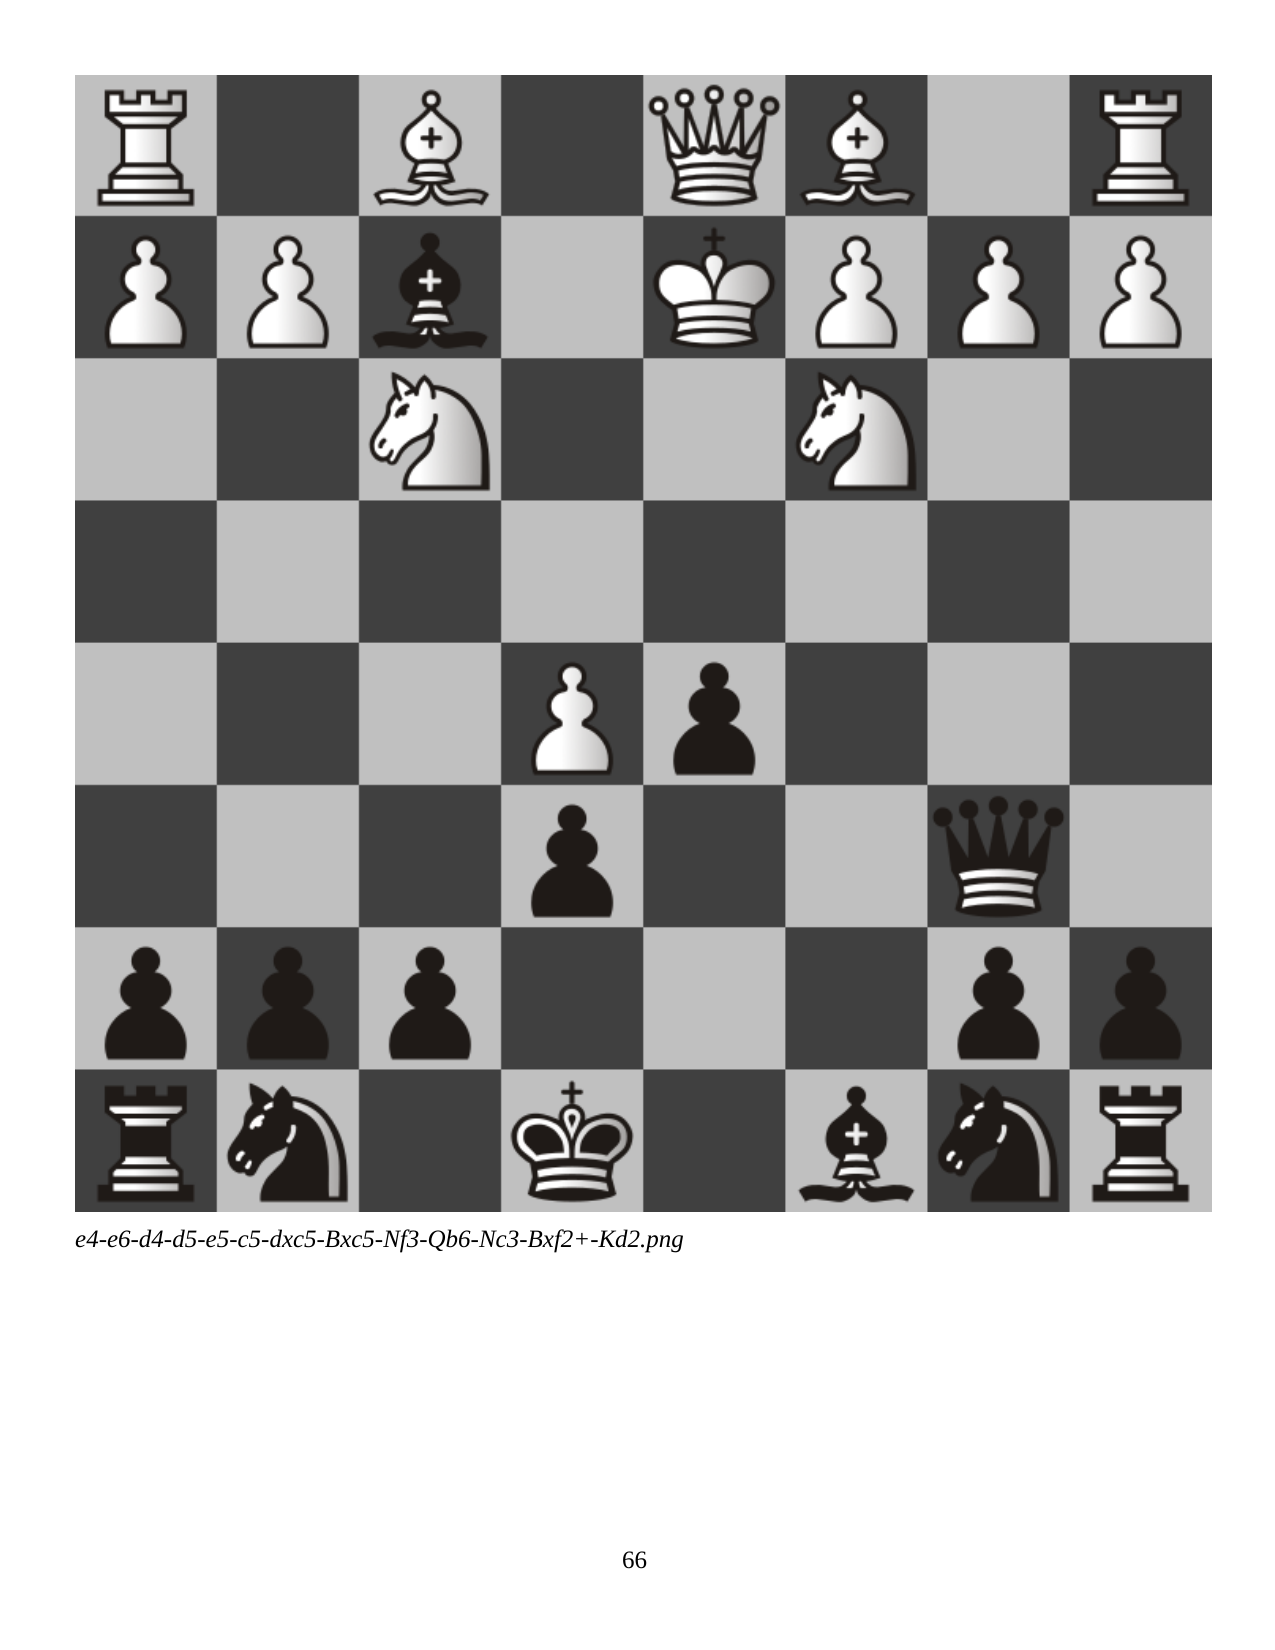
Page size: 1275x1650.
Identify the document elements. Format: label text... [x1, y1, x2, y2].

picture [75, 75, 1212, 1212]
text e4-e6-d4-d5-e5-c5-dxc5-Bxc5-Nf3-Qb6-Nc3-Bxf2+-Kd2.png [75, 1224, 1200, 1253]
